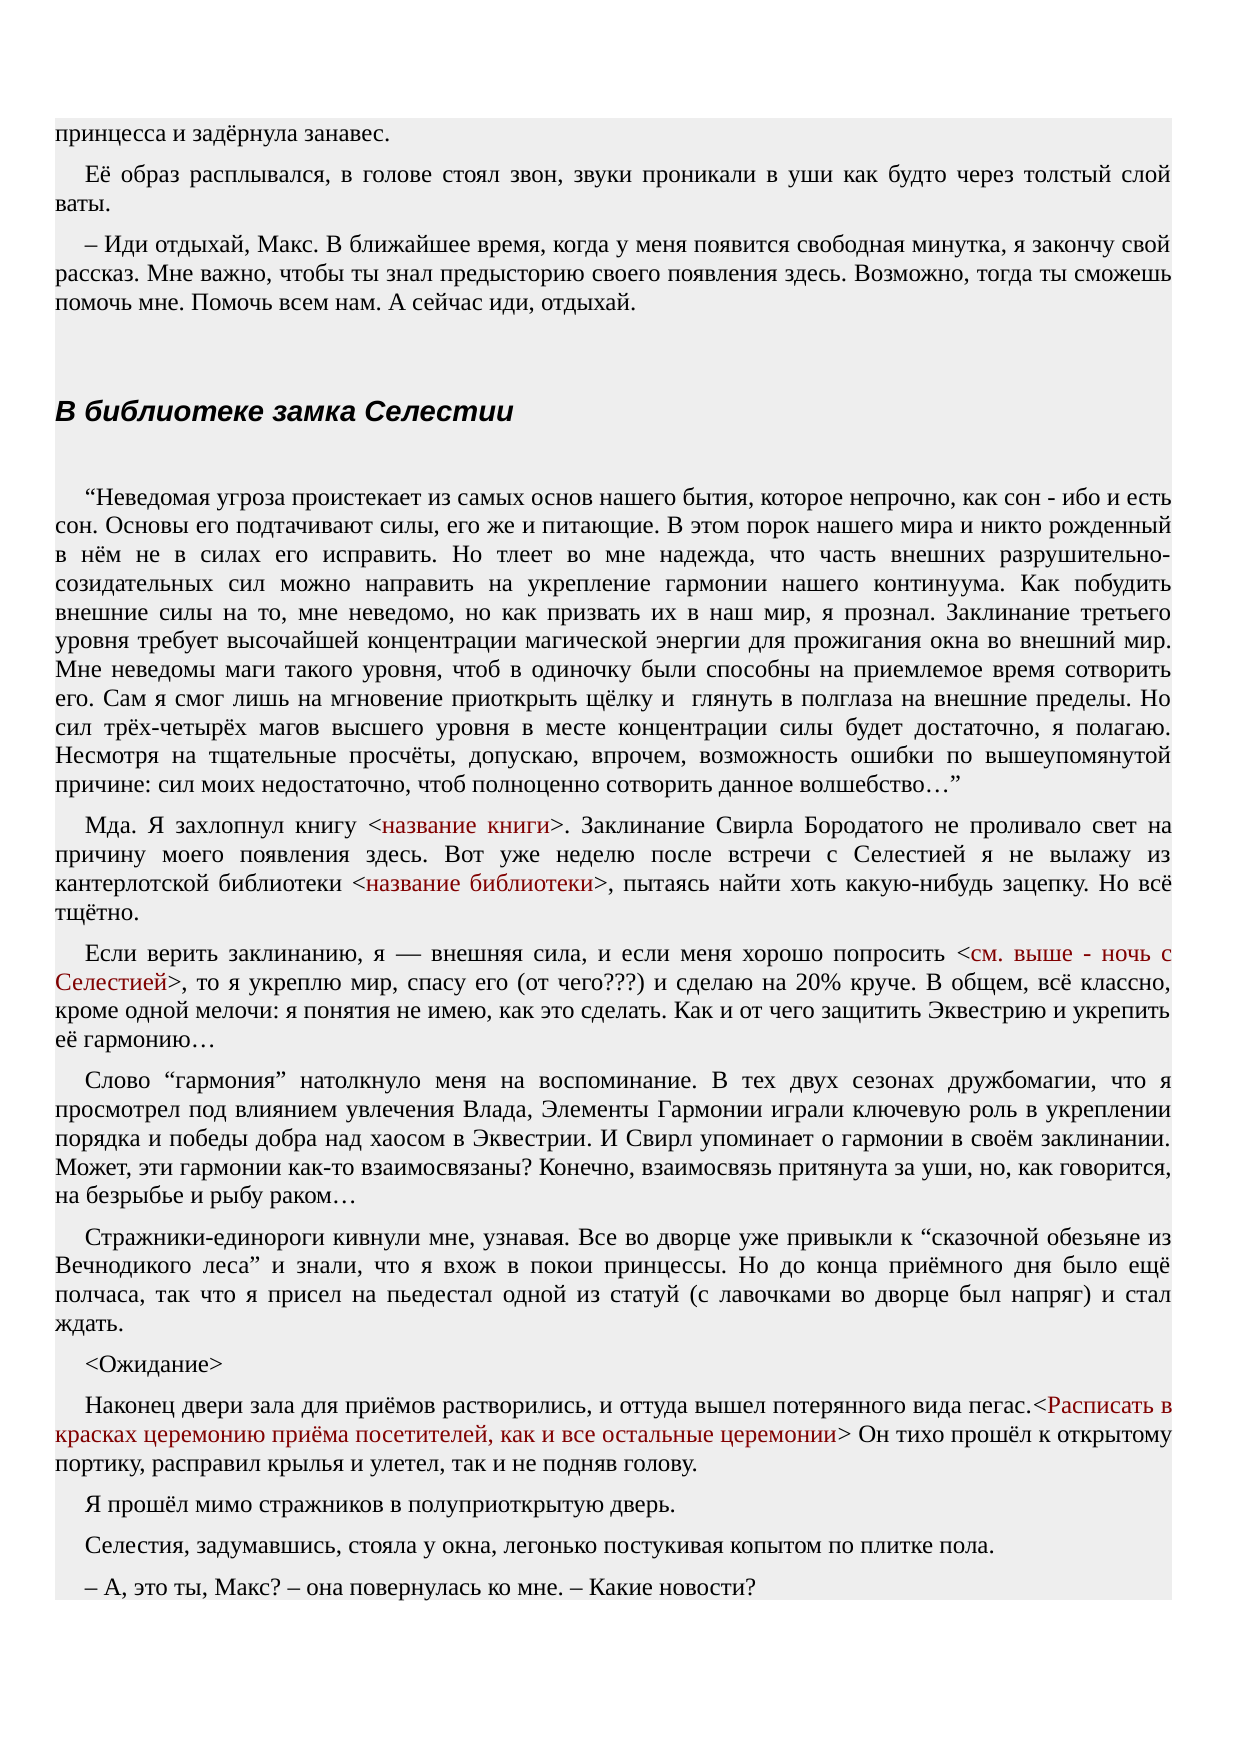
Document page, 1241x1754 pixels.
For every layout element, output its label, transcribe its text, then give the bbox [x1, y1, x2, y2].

text принцесса и задёрнула занавес. [55, 118, 1172, 147]
text Наконец двери зала для приёмов растворились, и оттуда вышел потерянного вида пегас.<Расписать в красках церемонию приёма посетителей, как и все остальные церемонии> Он тихо прошёл к открытому портику, расправил крылья и улетел, так и не подняв голову. [55, 1390, 1172, 1477]
subtitle В библиотеке замка Селестии [55, 394, 1172, 428]
text Селестия, задумавшись, стояла у окна, легонько постукивая копытом по плитке пола. [55, 1530, 1172, 1559]
text Слово “гармония” натолкнуло меня на воспоминание. В тех двух сезонах дружбомагии, что я просмотрел под влиянием увлечения Влада, Элементы Гармонии играли ключевую роль в укреплении порядка и победы добра над хаосом в Эквестрии. И Свирл упоминает о гармонии в своём заклинании. Может, эти гармонии как-то взаимосвязаны? Конечно, взаимосвязь притянута за уши, но, как говорится, на безрыбье и рыбу раком… [55, 1065, 1172, 1209]
text “Неведомая угроза проистекает из самых основ нашего бытия, которое непрочно, как сон - ибо и есть сон. Основы его подтачивают силы, его же и питающие. В этом порок нашего мира и никто рожденный в нём не в силах его исправить. Но тлеет во мне надежда, что часть внешних разрушительно-созидательных сил можно направить на укрепление гармонии нашего континуума. Как побудить внешние силы на то, мне неведомо, но как призвать их в наш мир, я прознал. Заклинание третьего уровня требует высочайшей концентрации магической энергии для прожигания окна во внешний мир. Мне неведомы маги такого уровня, чтоб в одиночку были способны на приемлемое время сотворить его. Сам я смог лишь на мгновение приоткрыть щёлку и глянуть в полглаза на внешние пределы. Но сил трёх-четырёх магов высшего уровня в месте концентрации силы будет достаточно, я полагаю. Несмотря на тщательные просчёты, допускаю, впрочем, возможность ошибки по вышеупомянутой причине: сил моих недостаточно, чтоб полноценно сотворить данное волшебство…” [55, 482, 1172, 798]
text Я прошёл мимо стражников в полуприоткрытую дверь. [55, 1489, 1172, 1518]
text <Ожидание> [55, 1349, 1172, 1378]
text – А, это ты, Макс? – она повернулась ко мне. – Какие новости? [55, 1572, 1172, 1600]
text Её образ расплывался, в голове стоял звон, звуки проникали в уши как будто через толстый слой ваты. [55, 159, 1172, 217]
text Стражники-единороги кивнули мне, узнавая. Все во дворце уже привыкли к “сказочной обезьяне из Вечнодикого леса” и знали, что я вхож в покои принцессы. Но до конца приёмного дня было ещё полчаса, так что я присел на пьедестал одной из статуй (с лавочками во дворце был напряг) и стал ждать. [55, 1222, 1172, 1337]
text Если верить заклинанию, я — внешняя сила, и если меня хорошо попросить <см. выше - ночь с Селестией>, то я укреплю мир, спасу его (от чего???) и сделаю на 20% круче. В общем, всё классно, кроме одной мелочи: я понятия не имею, как это сделать. Как и от чего защитить Эквестрию и укрепить её гармонию… [55, 938, 1172, 1053]
text Мда. Я захлопнул книгу <название книги>. Заклинание Свирла Бородатого не проливало свет на причину моего появления здесь. Вот уже неделю после встречи с Селестией я не вылажу из кантерлотской библиотеки <название библиотеки>, пытаясь найти хоть какую-нибудь зацепку. Но всё тщётно. [55, 810, 1172, 925]
text – Иди отдыхай, Макс. В ближайшее время, когда у меня появится свободная минутка, я закончу свой рассказ. Мне важно, чтобы ты знал предысторию своего появления здесь. Возможно, тогда ты сможешь помочь мне. Помочь всем нам. А сейчас иди, отдыхай. [55, 229, 1172, 316]
